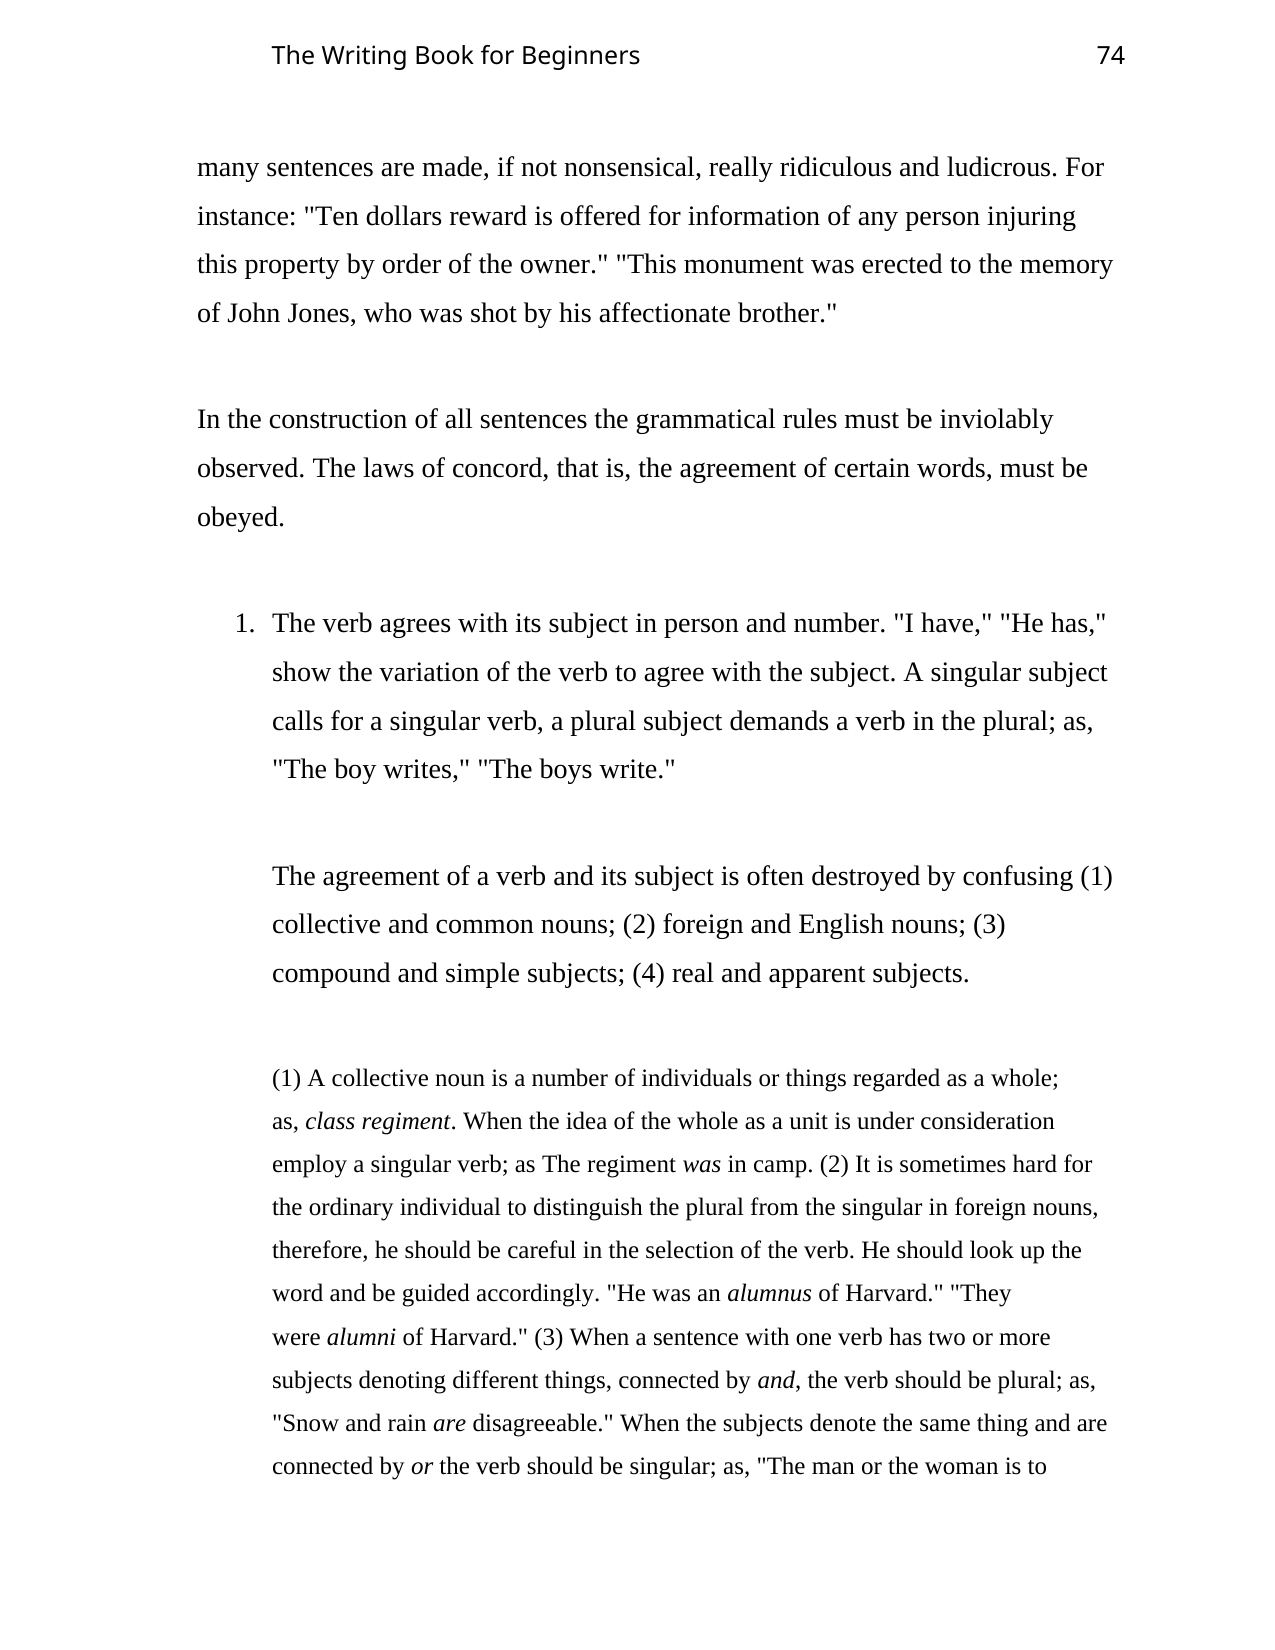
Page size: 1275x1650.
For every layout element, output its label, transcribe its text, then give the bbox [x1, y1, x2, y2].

text (1) A collective noun is a number of individuals or things regarded as a whole; as, class regiment. When the idea of the whole as a unit is under consideration employ a singular verb; as The regiment was in camp. (2) It is sometimes hard for the ordinary individual to distinguish the plural from the singular in foreign nouns, therefore, he should be careful in the selection of the verb. He should look up the word and be guided accordingly. "He was an alumnus of Harvard." "They were alumni of Harvard." (3) When a sentence with one verb has two or more subjects denoting different things, connected by and, the verb should be plural; as, "Snow and rain are disagreeable." When the subjects denote the same thing and are connected by or the verb should be singular; as, "The man or the woman is to [272, 1063, 1125, 1480]
text In the construction of all sentences the grammatical rules must be inviolably observed. The laws of concord, that is, the agreement of certain words, must be obeyed. [197, 402, 1125, 532]
text The agreement of a verb and its subject is often destroyed by confusing (1) collective and common nouns; (2) foreign and English nouns; (3) compound and simple subjects; (4) real and apparent subjects. [272, 859, 1125, 988]
text many sentences are made, if not nonsensical, really ridiculous and ludicrous. For instance: "Ten dollars reward is offered for information of any person injuring this property by order of the owner." "This monument was erected to the memory of John Jones, who was shot by his affectionate brother." [197, 150, 1125, 328]
list The verb agrees with its subject in person and number. "I have," "He has," show the variation of the verb to agree with the subject. A singular subject calls for a singular verb, a plural subject demands a verb in the plural; as, "The boy writes," "The boys write." [234, 606, 1125, 784]
